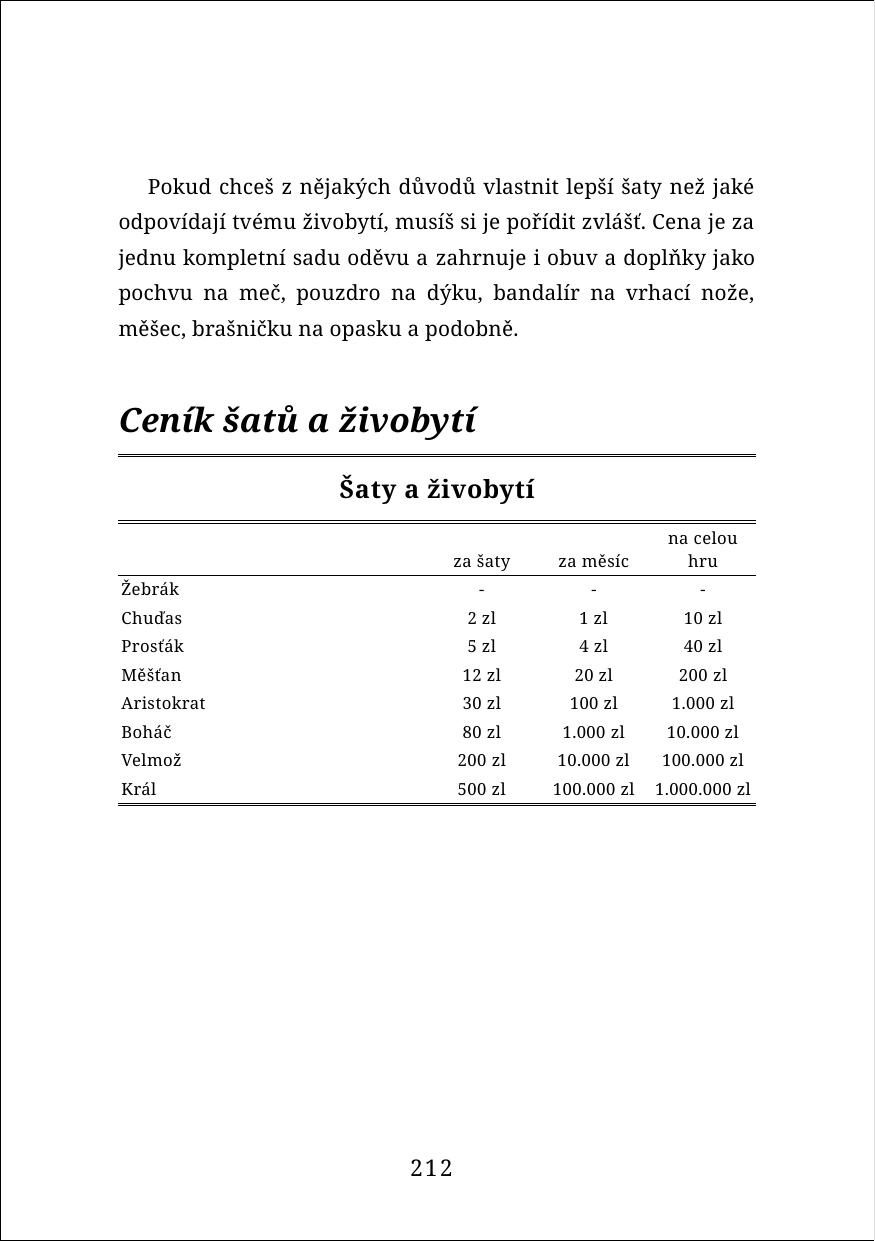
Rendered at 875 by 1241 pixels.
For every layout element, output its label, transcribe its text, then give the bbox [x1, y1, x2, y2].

table_cell 5 zl [426, 632, 537, 661]
table_cell 100.000 zl [650, 746, 756, 775]
table_cell za měsíc [538, 524, 649, 575]
table_cell Aristokrat [118, 689, 426, 718]
table_cell 1.000 zl [538, 718, 649, 746]
table_cell 30 zl [426, 689, 537, 718]
table_cell 200 zl [426, 746, 537, 775]
text Pokud chceš z nějakých důvodů vlastnit lepší šaty než jaké odpovídají tvému živobytí, musíš si je pořídit zvlášť. Cena je za jednu kompletní sadu oděvu a zahrnuje i obuv a doplňky jako pochvu na meč, pouzdro na dýku, bandalír na vrhací nože, měšec, brašničku na opasku a podobně. [118, 172, 756, 342]
table_cell 20 zl [538, 661, 649, 689]
table_cell 1.000 zl [650, 689, 756, 718]
table_cell 500 zl [426, 775, 537, 803]
table_cell Žebrák [118, 576, 426, 603]
table_cell - [538, 576, 649, 603]
table_cell 10.000 zl [538, 746, 649, 775]
table_cell 40 zl [650, 632, 756, 661]
table_cell 12 zl [426, 661, 537, 689]
table_cell 80 zl [426, 718, 537, 746]
table_cell za šaty [426, 524, 537, 575]
subtitle Ceník šatů a živobytí [118, 397, 756, 442]
table_cell na celou hru [650, 524, 756, 575]
table_cell Měšťan [118, 661, 426, 689]
table_cell 100.000 zl [538, 775, 649, 803]
table_cell Prosťák [118, 632, 426, 661]
table_cell 2 zl [426, 604, 537, 632]
table_cell 1 zl [538, 604, 649, 632]
table_cell 100 zl [538, 689, 649, 718]
table_cell 10.000 zl [650, 718, 756, 746]
table_cell 4 zl [538, 632, 649, 661]
table_cell Boháč [118, 718, 426, 746]
table_cell 200 zl [650, 661, 756, 689]
table_cell 10 zl [650, 604, 756, 632]
table_cell - [650, 576, 756, 603]
table_cell Král [118, 775, 426, 803]
table_cell - [426, 576, 537, 603]
table_cell [118, 524, 426, 575]
table_header Šaty a živobytí [118, 457, 756, 520]
table_cell 1.000.000 zl [650, 775, 756, 803]
table_cell Chuďas [118, 604, 426, 632]
table_cell Velmož [118, 746, 426, 775]
